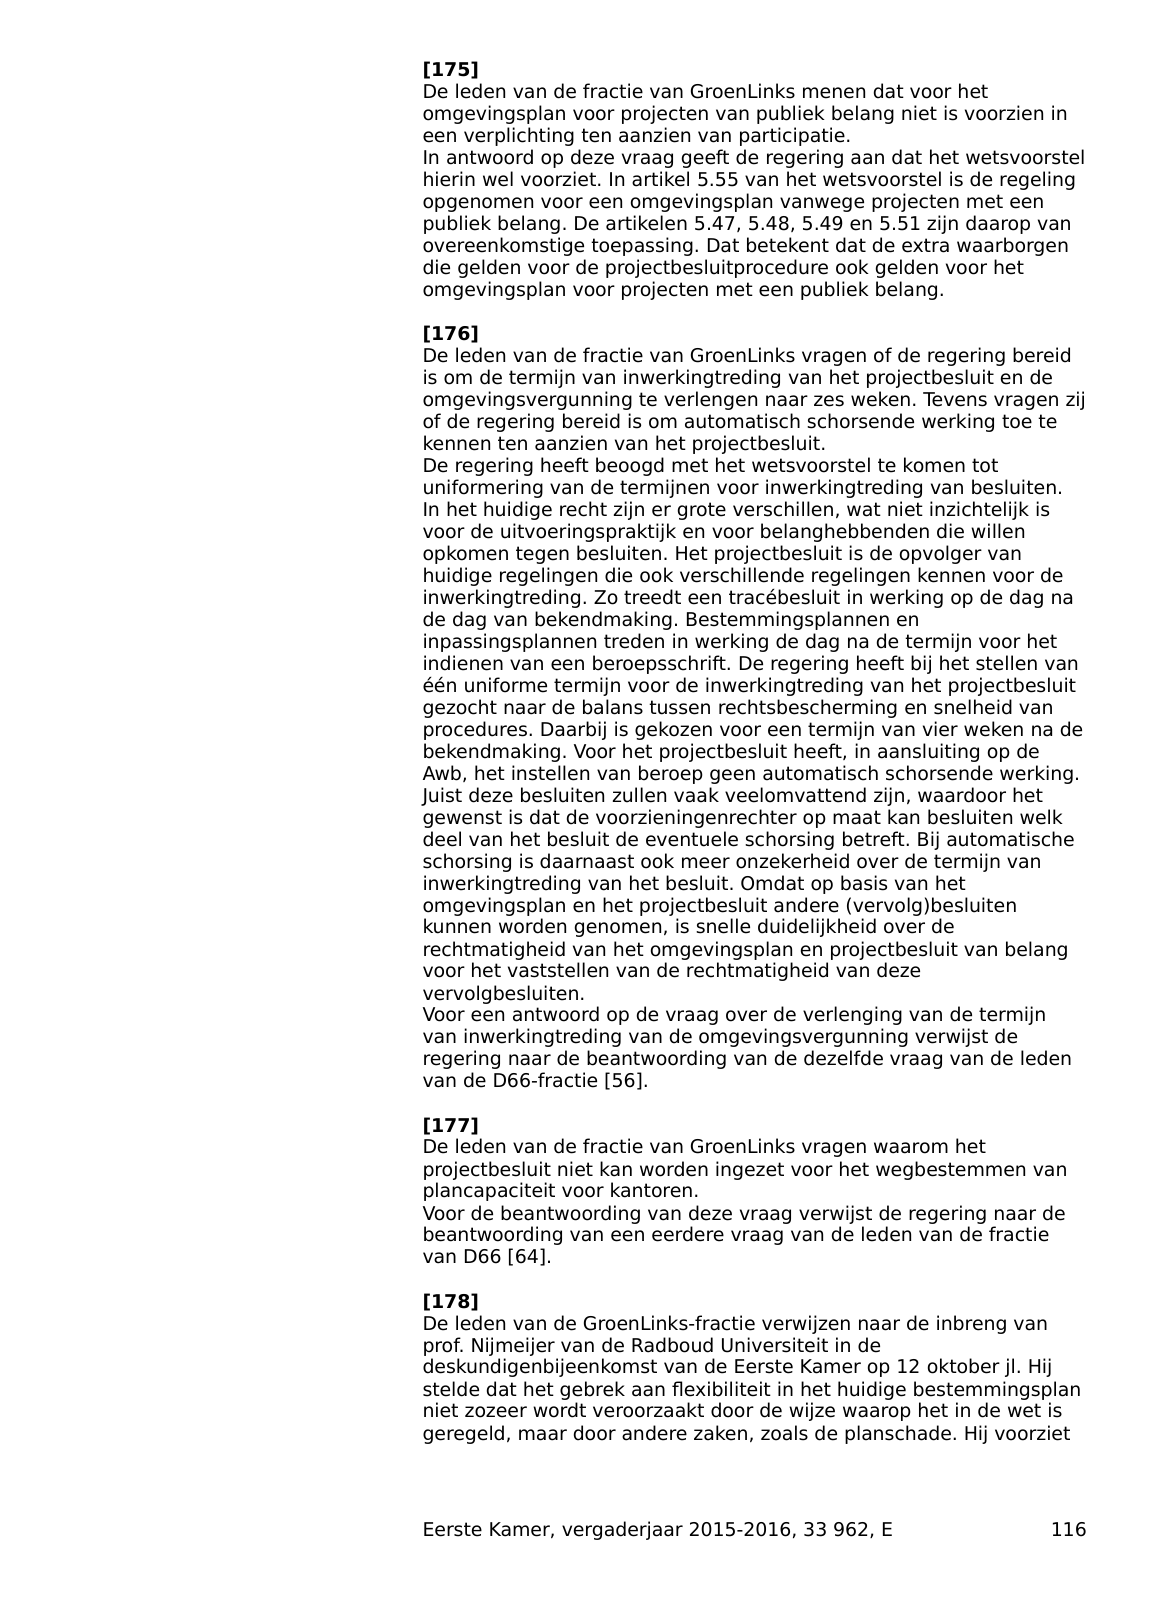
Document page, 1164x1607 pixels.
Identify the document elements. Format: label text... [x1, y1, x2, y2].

text [178] [422, 1291, 1087, 1312]
text De leden van de fractie van GroenLinks menen dat voor het omgevingsplan voor projecten van publiek belang niet is voorzien in een verplichting ten aanzien van participatie. [422, 81, 1087, 147]
text [176] [422, 323, 1087, 345]
text [175] [422, 59, 1087, 81]
text De leden van de fractie van GroenLinks vragen of de regering bereid is om de termijn van inwerkingtreding van het projectbesluit en de omgevingsvergunning te verlengen naar zes weken. Tevens vragen zij of de regering bereid is om automatisch schorsende werking toe te kennen ten aanzien van het projectbesluit. [422, 345, 1087, 455]
text In antwoord op deze vraag geeft de regering aan dat het wetsvoorstel hierin wel voorziet. In artikel 5.55 van het wetsvoorstel is de regeling opgenomen voor een omgevingsplan vanwege projecten met een publiek belang. De artikelen 5.47, 5.48, 5.49 en 5.51 zijn daarop van overeenkomstige toepassing. Dat betekent dat de extra waarborgen die gelden voor de projectbesluitprocedure ook gelden voor het omgevingsplan voor projecten met een publiek belang. [422, 147, 1087, 301]
text De leden van de fractie van GroenLinks vragen waarom het projectbesluit niet kan worden ingezet voor het wegbestemmen van plancapaciteit voor kantoren. [422, 1136, 1087, 1202]
text [177] [422, 1114, 1087, 1136]
text De leden van de GroenLinks-fractie verwijzen naar de inbreng van prof. Nijmeijer van de Radboud Universiteit in de deskundigenbijeenkomst van de Eerste Kamer op 12 oktober jl. Hij stelde dat het gebrek aan flexibiliteit in het huidige bestemmingsplan niet zozeer wordt veroorzaakt door de wijze waarop het in de wet is geregeld, maar door andere zaken, zoals de planschade. Hij voorziet [422, 1312, 1087, 1444]
text Voor een antwoord op de vraag over de verlenging van de termijn van inwerkingtreding van de omgevingsvergunning verwijst de regering naar de beantwoording van de dezelfde vraag van de leden van de D66-fractie [56]. [422, 1004, 1087, 1092]
text Voor de beantwoording van deze vraag verwijst de regering naar de beantwoording van een eerdere vraag van de leden van de fractie van D66 [64]. [422, 1202, 1087, 1268]
text De regering heeft beoogd met het wetsvoorstel te komen tot uniformering van de termijnen voor inwerkingtreding van besluiten. In het huidige recht zijn er grote verschillen, wat niet inzichtelijk is voor de uitvoeringspraktijk en voor belanghebbenden die willen opkomen tegen besluiten. Het projectbesluit is de opvolger van huidige regelingen die ook verschillende regelingen kennen voor de inwerkingtreding. Zo treedt een tracébesluit in werking op de dag na de dag van bekendmaking. Bestemmingsplannen en inpassingsplannen treden in werking de dag na de termijn voor het indienen van een beroepsschrift. De regering heeft bij het stellen van één uniforme termijn voor de inwerkingtreding van het projectbesluit gezocht naar de balans tussen rechtsbescherming en snelheid van procedures. Daarbij is gekozen voor een termijn van vier weken na de bekendmaking. Voor het projectbesluit heeft, in aansluiting op de Awb, het instellen van beroep geen automatisch schorsende werking. Juist deze besluiten zullen vaak veelomvattend zijn, waardoor het gewenst is dat de voorzieningenrechter op maat kan besluiten welk deel van het besluit de eventuele schorsing betreft. Bij automatische schorsing is daarnaast ook meer onzekerheid over de termijn van inwerkingtreding van het besluit. Omdat op basis van het omgevingsplan en het projectbesluit andere (vervolg)besluiten kunnen worden genomen, is snelle duidelijkheid over de rechtmatigheid van het omgevingsplan en projectbesluit van belang voor het vaststellen van de rechtmatigheid van deze vervolgbesluiten. [422, 455, 1087, 1004]
